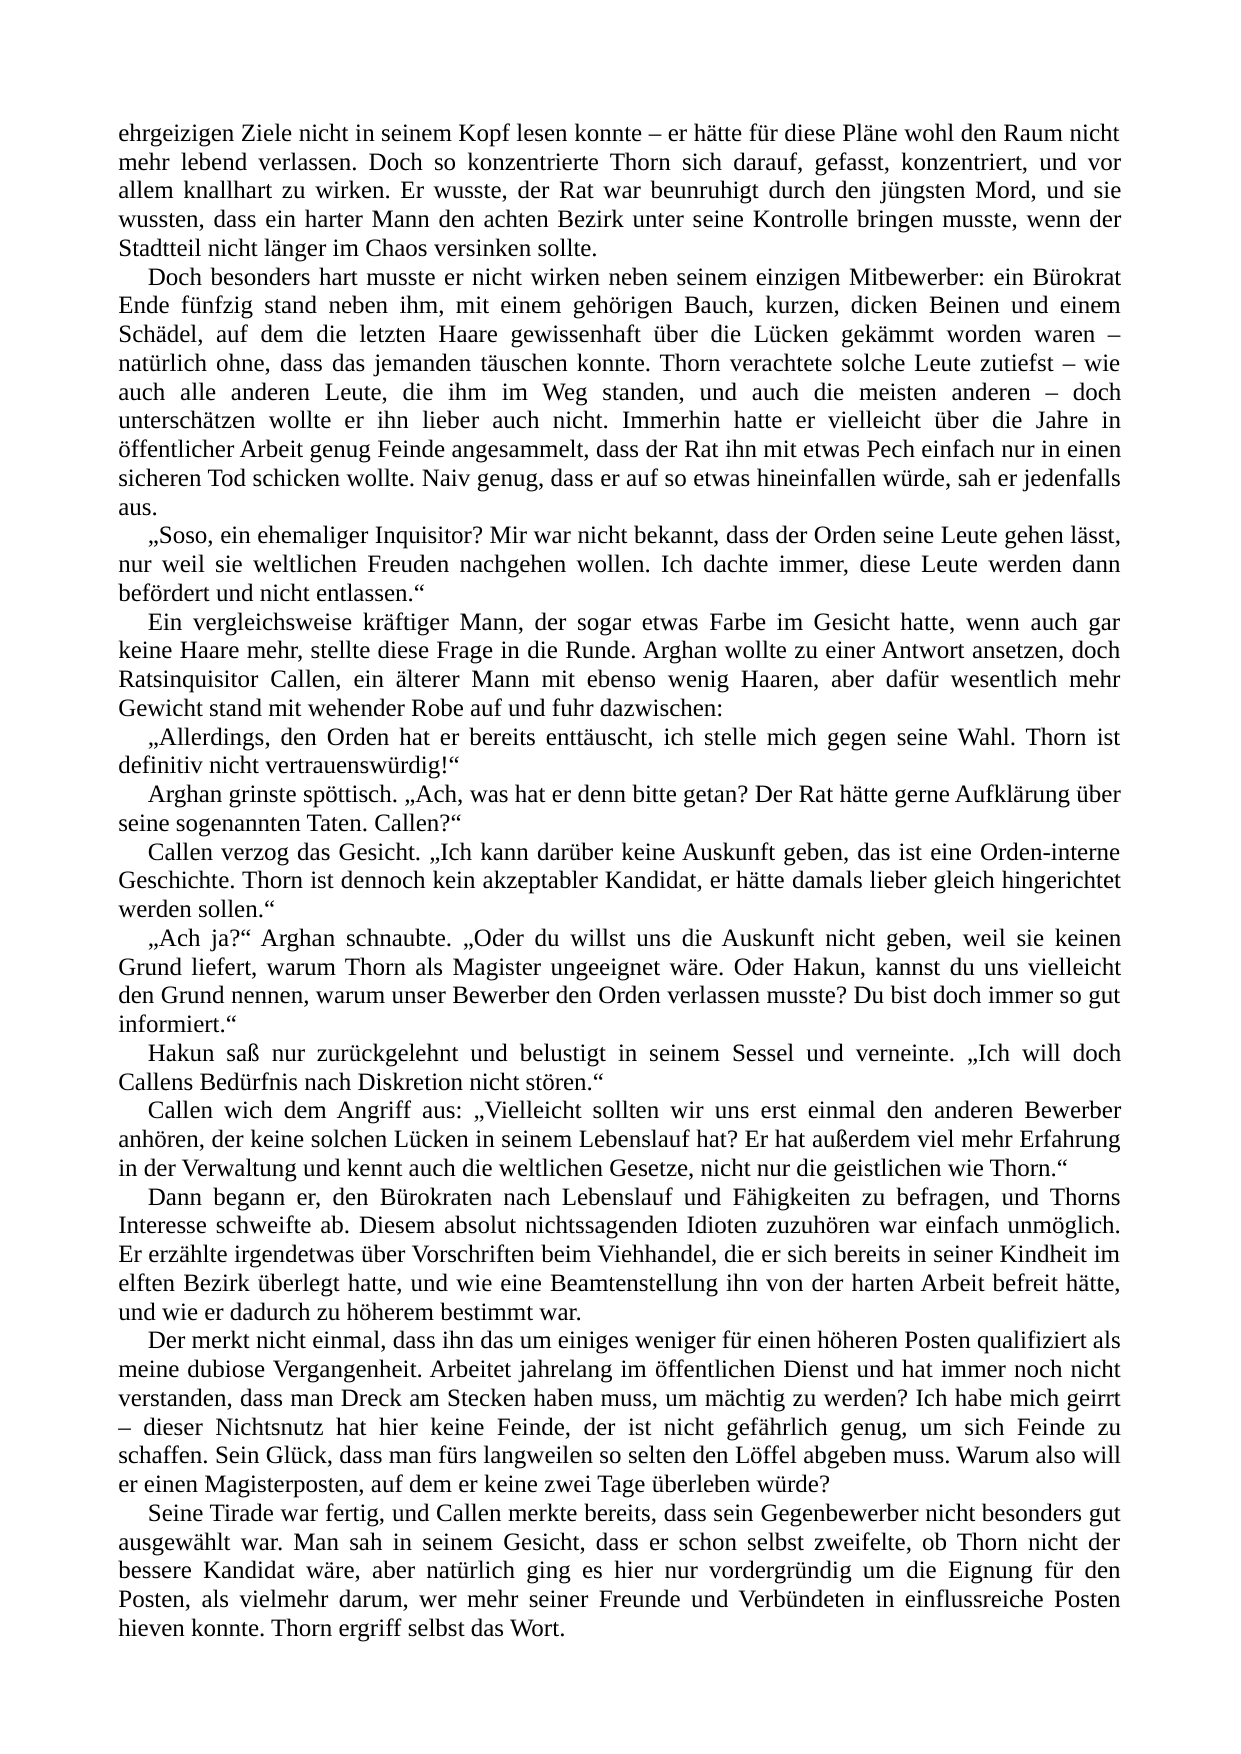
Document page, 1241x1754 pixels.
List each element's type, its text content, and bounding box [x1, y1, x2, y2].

text Callen verzog das Gesicht. „Ich kann darüber keine Auskunft geben, das ist eine Orden-interne Geschichte. Thorn ist dennoch kein akzeptabler Kandidat, er hätte damals lieber gleich hingerichtet werden sollen.“ [118, 837, 1122, 923]
text ehrgeizigen Ziele nicht in seinem Kopf lesen konnte – er hätte für diese Pläne wohl den Raum nicht mehr lebend verlassen. Doch so konzentrierte Thorn sich darauf, gefasst, konzentriert, und vor allem knallhart zu wirken. Er wusste, der Rat war beunruhigt durch den jüngsten Mord, und sie wussten, dass ein harter Mann den achten Bezirk unter seine Kontrolle bringen musste, wenn der Stadtteil nicht länger im Chaos versinken sollte. [118, 118, 1122, 262]
text „Soso, ein ehemaliger Inquisitor? Mir war nicht bekannt, dass der Orden seine Leute gehen lässt, nur weil sie weltlichen Freuden nachgehen wollen. Ich dachte immer, diese Leute werden dann befördert und nicht entlassen.“ [118, 521, 1122, 607]
text „Allerdings, den Orden hat er bereits enttäuscht, ich stelle mich gegen seine Wahl. Thorn ist definitiv nicht vertrauenswürdig!“ [118, 722, 1122, 779]
text „Ach ja?“ Arghan schnaubte. „Oder du willst uns die Auskunft nicht geben, weil sie keinen Grund liefert, warum Thorn als Magister ungeeignet wäre. Oder Hakun, kannst du uns vielleicht den Grund nennen, warum unser Bewerber den Orden verlassen musste? Du bist doch immer so gut informiert.“ [118, 923, 1122, 1038]
text Ein vergleichsweise kräftiger Mann, der sogar etwas Farbe im Gesicht hatte, wenn auch gar keine Haare mehr, stellte diese Frage in die Runde. Arghan wollte zu einer Antwort ansetzen, doch Ratsinquisitor Callen, ein älterer Mann mit ebenso wenig Haaren, aber dafür wesentlich mehr Gewicht stand mit wehender Robe auf und fuhr dazwischen: [118, 607, 1122, 722]
text Callen wich dem Angriff aus: „Vielleicht sollten wir uns erst einmal den anderen Bewerber anhören, der keine solchen Lücken in seinem Lebenslauf hat? Er hat außerdem viel mehr Erfahrung in der Verwaltung und kennt auch die weltlichen Gesetze, nicht nur die geistlichen wie Thorn.“ [118, 1096, 1122, 1182]
text Arghan grinste spöttisch. „Ach, was hat er denn bitte getan? Der Rat hätte gerne Aufklärung über seine sogenannten Taten. Callen?“ [118, 779, 1122, 837]
text Seine Tirade war fertig, und Callen merkte bereits, dass sein Gegenbewerber nicht besonders gut ausgewählt war. Man sah in seinem Gesicht, dass er schon selbst zweifelte, ob Thorn nicht der bessere Kandidat wäre, aber natürlich ging es hier nur vordergründig um die Eignung für den Posten, als vielmehr darum, wer mehr seiner Freunde und Verbündeten in einflussreiche Posten hieven konnte. Thorn ergriff selbst das Wort. [118, 1498, 1122, 1642]
text Dann begann er, den Bürokraten nach Lebenslauf und Fähigkeiten zu befragen, und Thorns Interesse schweifte ab. Diesem absolut nichtssagenden Idioten zuzuhören war einfach unmöglich. Er erzählte irgendetwas über Vorschriften beim Viehhandel, die er sich bereits in seiner Kindheit im elften Bezirk überlegt hatte, und wie eine Beamtenstellung ihn von der harten Arbeit befreit hätte, und wie er dadurch zu höherem bestimmt war. [118, 1182, 1122, 1326]
text Hakun saß nur zurückgelehnt und belustigt in seinem Sessel und verneinte. „Ich will doch Callens Bedürfnis nach Diskretion nicht stören.“ [118, 1038, 1122, 1096]
text Der merkt nicht einmal, dass ihn das um einiges weniger für einen höheren Posten qualifiziert als meine dubiose Vergangenheit. Arbeitet jahrelang im öffentlichen Dienst und hat immer noch nicht verstanden, dass man Dreck am Stecken haben muss, um mächtig zu werden? Ich habe mich geirrt – dieser Nichtsnutz hat hier keine Feinde, der ist nicht gefährlich genug, um sich Feinde zu schaffen. Sein Glück, dass man fürs langweilen so selten den Löffel abgeben muss. Warum also will er einen Magisterposten, auf dem er keine zwei Tage überleben würde? [118, 1326, 1122, 1498]
text Doch besonders hart musste er nicht wirken neben seinem einzigen Mitbewerber: ein Bürokrat Ende fünfzig stand neben ihm, mit einem gehörigen Bauch, kurzen, dicken Beinen und einem Schädel, auf dem die letzten Haare gewissenhaft über die Lücken gekämmt worden waren – natürlich ohne, dass das jemanden täuschen konnte. Thorn verachtete solche Leute zutiefst – wie auch alle anderen Leute, die ihm im Weg standen, und auch die meisten anderen – doch unterschätzen wollte er ihn lieber auch nicht. Immerhin hatte er vielleicht über die Jahre in öffentlicher Arbeit genug Feinde angesammelt, dass der Rat ihn mit etwas Pech einfach nur in einen sicheren Tod schicken wollte. Naiv genug, dass er auf so etwas hineinfallen würde, sah er jedenfalls aus. [118, 262, 1122, 521]
